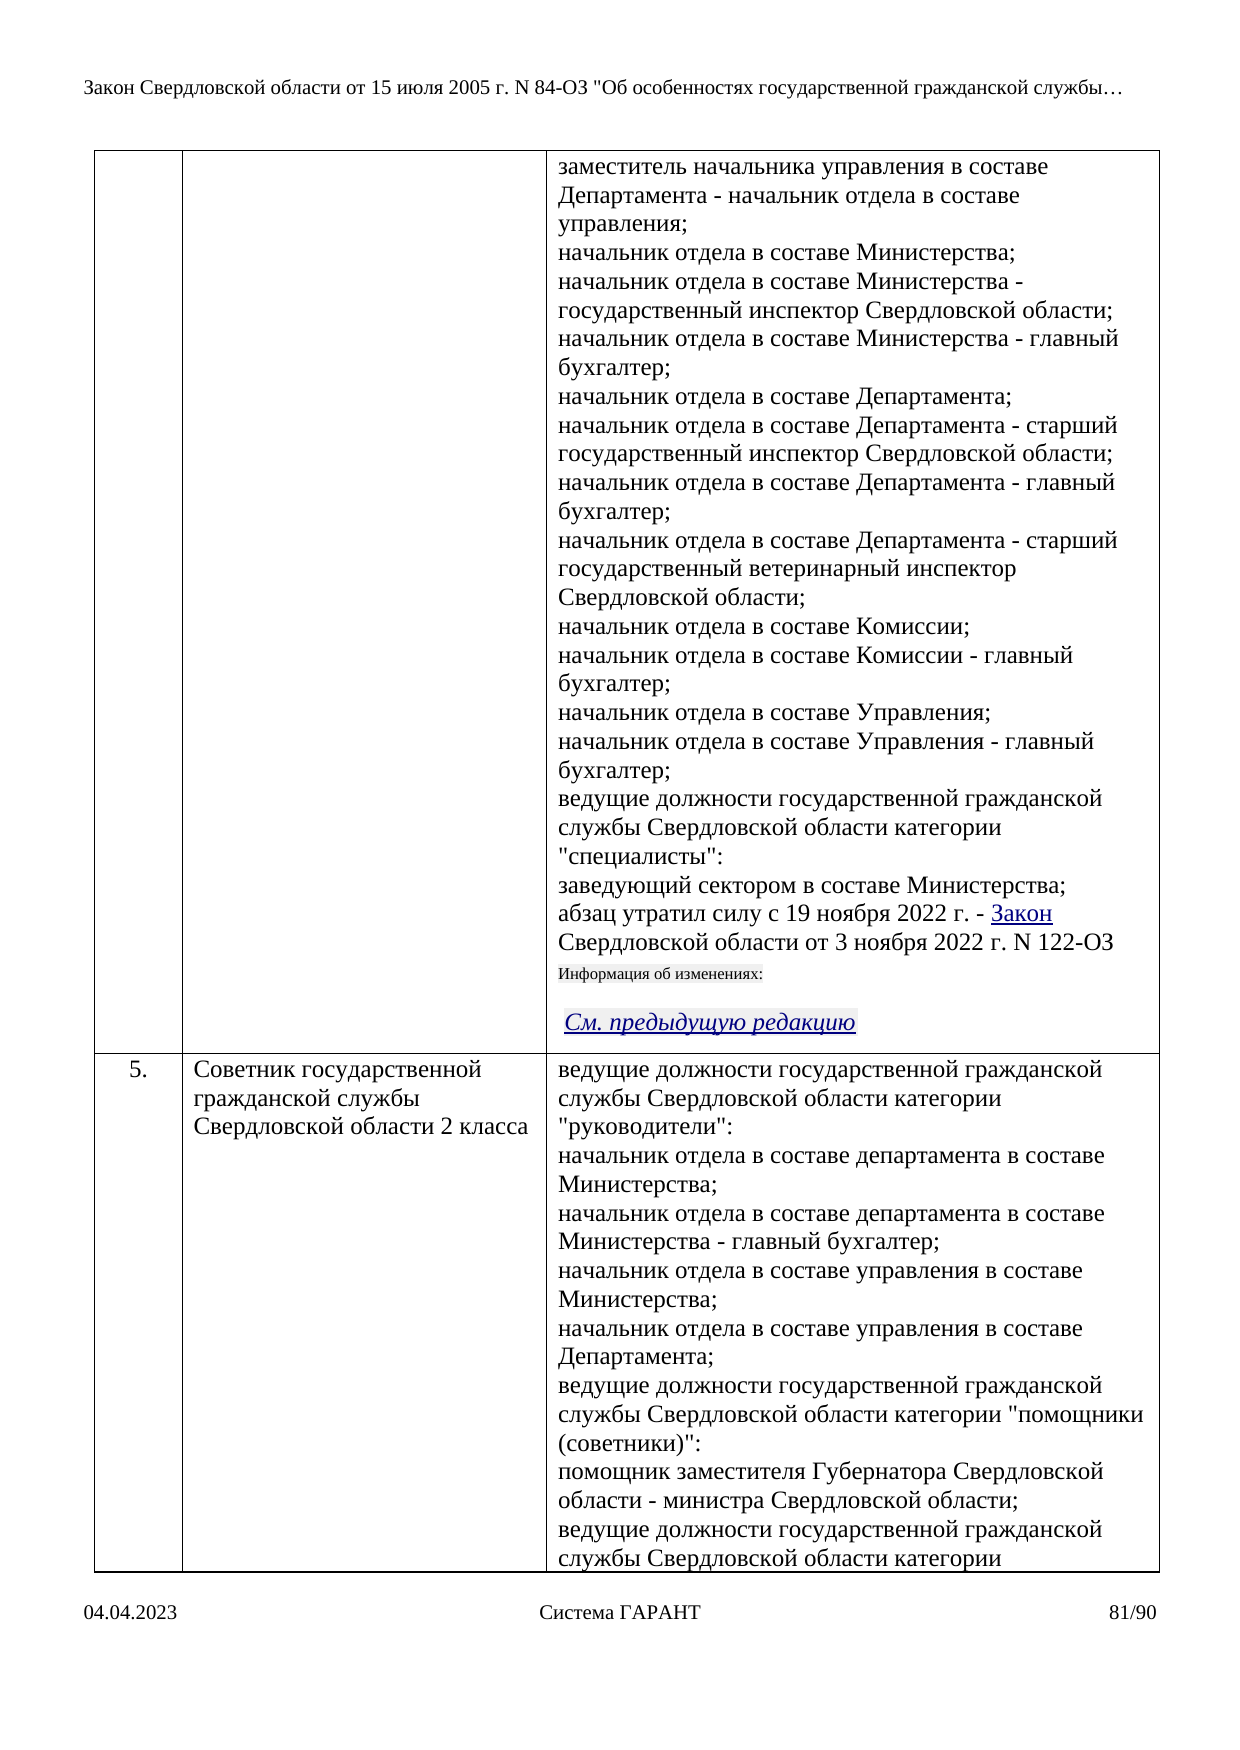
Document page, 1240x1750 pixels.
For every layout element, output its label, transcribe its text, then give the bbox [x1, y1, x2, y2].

table_cell заместитель начальника управления в составе Департамента - начальник отдела в составе управления; начальник отдела в составе Министерства; начальник отдела в составе Министерства - государственный инспектор Свердловской области; начальник отдела в составе Министерства - главный бухгалтер; начальник отдела в составе Департамента; начальник отдела в составе Департамента - старший государственный инспектор Свердловской области; начальник отдела в составе Департамента - главный бухгалтер; начальник отдела в составе Департамента - старший государственный ветеринарный инспектор Свердловской области; начальник отдела в составе Комиссии; начальник отдела в составе Комиссии - главный бухгалтер; начальник отдела в составе Управления; начальник отдела в составе Управления - главный бухгалтер; ведущие должности государственной гражданской службы Свердловской области категории "специалисты": заведующий сектором в составе Министерства; абзац утратил силу с 19 ноября 2022 г. - Закон Свердловской области от 3 ноября 2022 г. N 122-ОЗ Информация об изменениях: См. предыдущую редакцию [547, 151, 1159, 1053]
table_cell ведущие должности государственной гражданской службы Свердловской области категории "руководители": начальник отдела в составе департамента в составе Министерства; начальник отдела в составе департамента в составе Министерства - главный бухгалтер; начальник отдела в составе управления в составе Министерства; начальник отдела в составе управления в составе Департамента; ведущие должности государственной гражданской службы Свердловской области категории "помощники (советники)": помощник заместителя Губернатора Свердловской области - министра Свердловской области; ведущие должности государственной гражданской службы Свердловской области категории [547, 1054, 1159, 1571]
table_cell [95, 151, 182, 1053]
table_cell [183, 151, 546, 1053]
table_cell 5. [95, 1054, 182, 1571]
table_cell Советник государственной гражданской службы Свердловской области 2 класса [183, 1054, 546, 1571]
